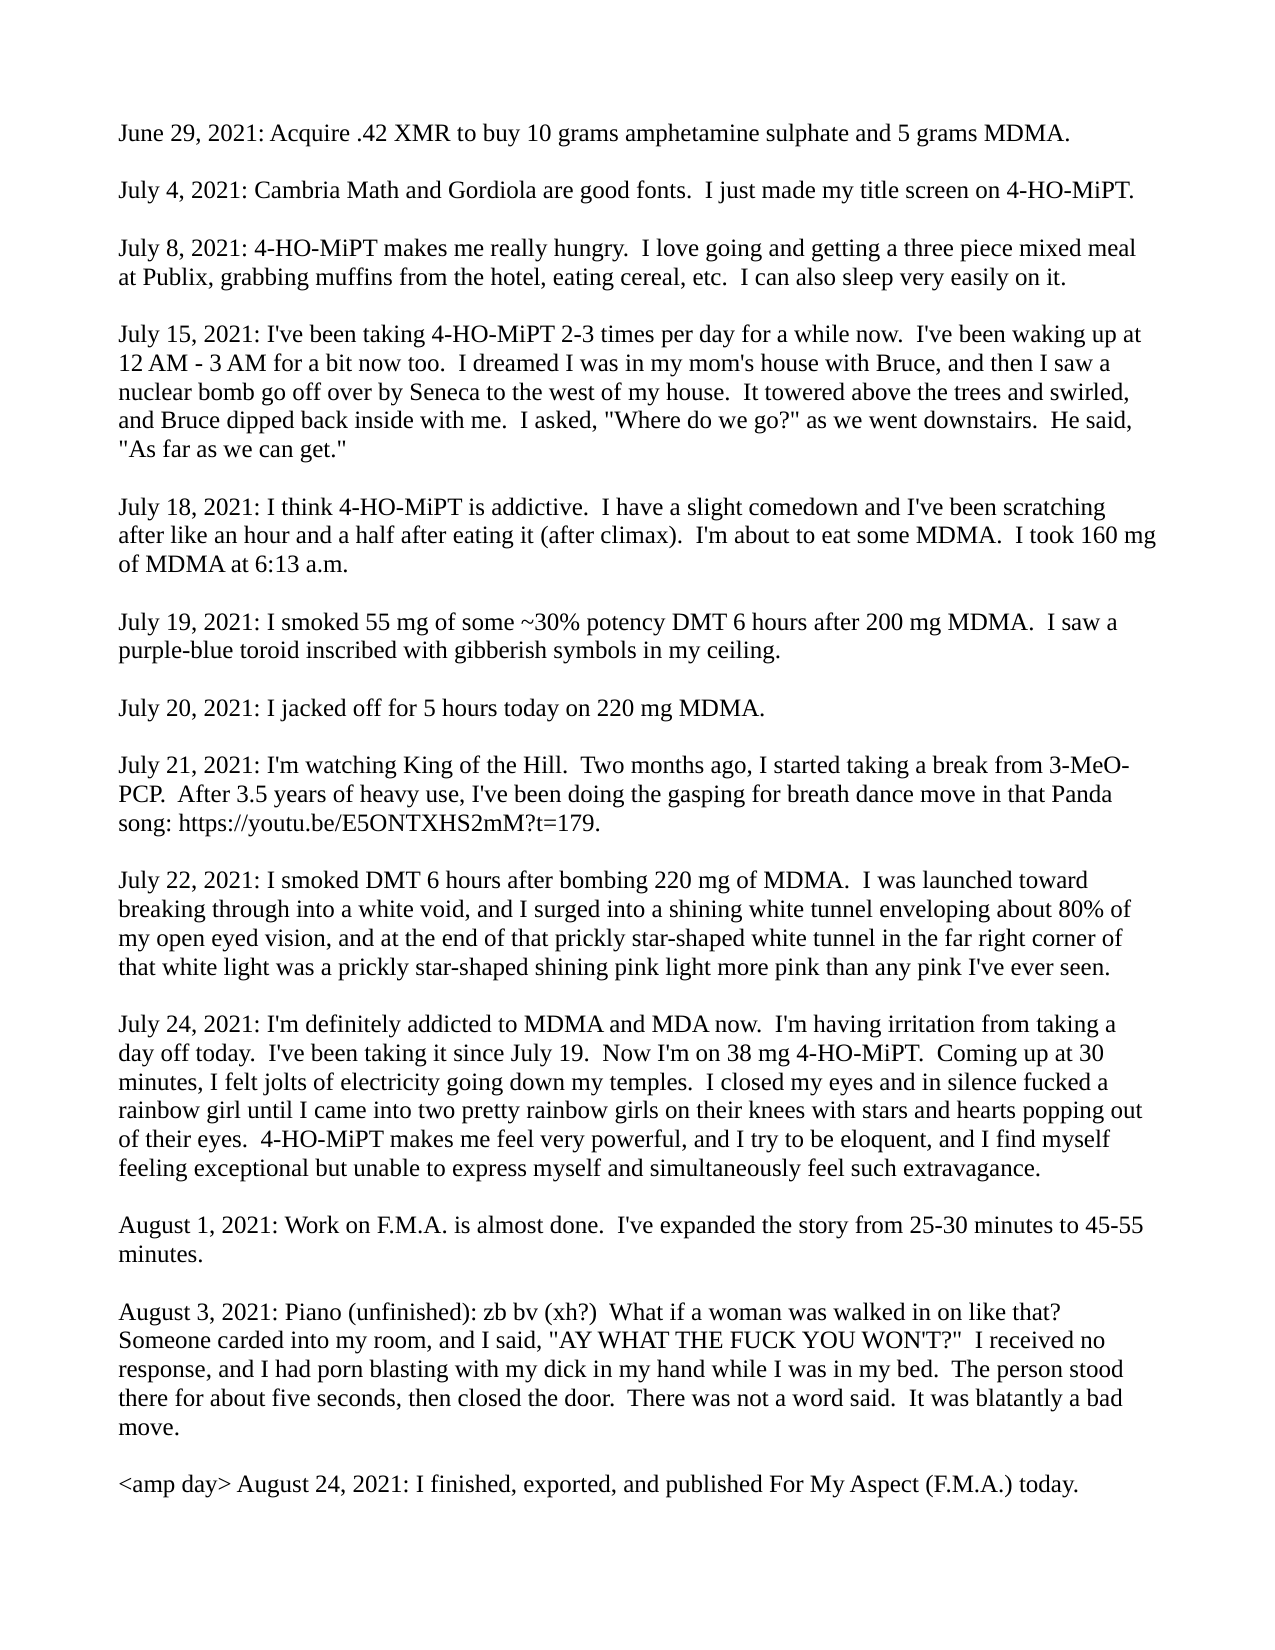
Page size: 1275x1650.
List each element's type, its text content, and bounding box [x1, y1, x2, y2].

text June 29, 2021: Acquire .42 XMR to buy 10 grams amphetamine sulphate and 5 grams MDMA. [118, 118, 1157, 147]
text August 1, 2021: Work on F.M.A. is almost done. I've expanded the story from 25-30 minutes to 45-55 minutes. [118, 1211, 1157, 1268]
text August 3, 2021: Piano (unfinished): zb bv (xh?) What if a woman was walked in on like that? Someone carded into my room, and I said, "AY WHAT THE FUCK YOU WON'T?" I received no response, and I had porn blasting with my dick in my hand while I was in my bed. The person stood there for about five seconds, then closed the door. There was not a word said. It was blatantly a bad move. [118, 1297, 1157, 1441]
text July 19, 2021: I smoked 55 mg of some ~30% potency DMT 6 hours after 200 mg MDMA. I saw a purple-blue toroid inscribed with gibberish symbols in my ceiling. [118, 607, 1157, 664]
text July 18, 2021: I think 4-HO-MiPT is addictive. I have a slight comedown and I've been scratching after like an hour and a half after eating it (after climax). I'm about to eat some MDMA. I took 160 mg of MDMA at 6:13 a.m. [118, 492, 1157, 578]
text July 15, 2021: I've been taking 4-HO-MiPT 2-3 times per day for a while now. I've been waking up at 12 AM - 3 AM for a bit now too. I dreamed I was in my mom's house with Bruce, and then I saw a nuclear bomb go off over by Seneca to the west of my house. It towered above the trees and swirled, and Bruce dipped back inside with me. I asked, "Where do we go?" as we went downstairs. He said, "As far as we can get." [118, 319, 1157, 463]
text <amp day> August 24, 2021: I finished, exported, and published For My Aspect (F.M.A.) today. [118, 1469, 1157, 1498]
text July 24, 2021: I'm definitely addicted to MDMA and MDA now. I'm having irritation from taking a day off today. I've been taking it since July 19. Now I'm on 38 mg 4-HO-MiPT. Coming up at 30 minutes, I felt jolts of electricity going down my temples. I closed my eyes and in silence fucked a rainbow girl until I came into two pretty rainbow girls on their knees with stars and hearts popping out of their eyes. 4-HO-MiPT makes me feel very powerful, and I try to be eloquent, and I find myself feeling exceptional but unable to express myself and simultaneously feel such extravagance. [118, 1009, 1157, 1182]
text July 22, 2021: I smoked DMT 6 hours after bombing 220 mg of MDMA. I was launched toward breaking through into a white void, and I surged into a shining white tunnel enveloping about 80% of my open eyed vision, and at the end of that prickly star-shaped white tunnel in the far right corner of that white light was a prickly star-shaped shining pink light more pink than any pink I've ever seen. [118, 866, 1157, 981]
text July 8, 2021: 4-HO-MiPT makes me really hungry. I love going and getting a three piece mixed meal at Publix, grabbing muffins from the hotel, eating cereal, etc. I can also sleep very easily on it. [118, 233, 1157, 291]
text July 21, 2021: I'm watching King of the Hill. Two months ago, I started taking a break from 3-MeO-PCP. After 3.5 years of heavy use, I've been doing the gasping for breath dance move in that Panda song: https://youtu.be/E5ONTXHS2mM?t=179. [118, 751, 1157, 837]
text July 4, 2021: Cambria Math and Gordiola are good fonts. I just made my title screen on 4-HO-MiPT. [118, 176, 1157, 204]
text July 20, 2021: I jacked off for 5 hours today on 220 mg MDMA. [118, 693, 1157, 722]
